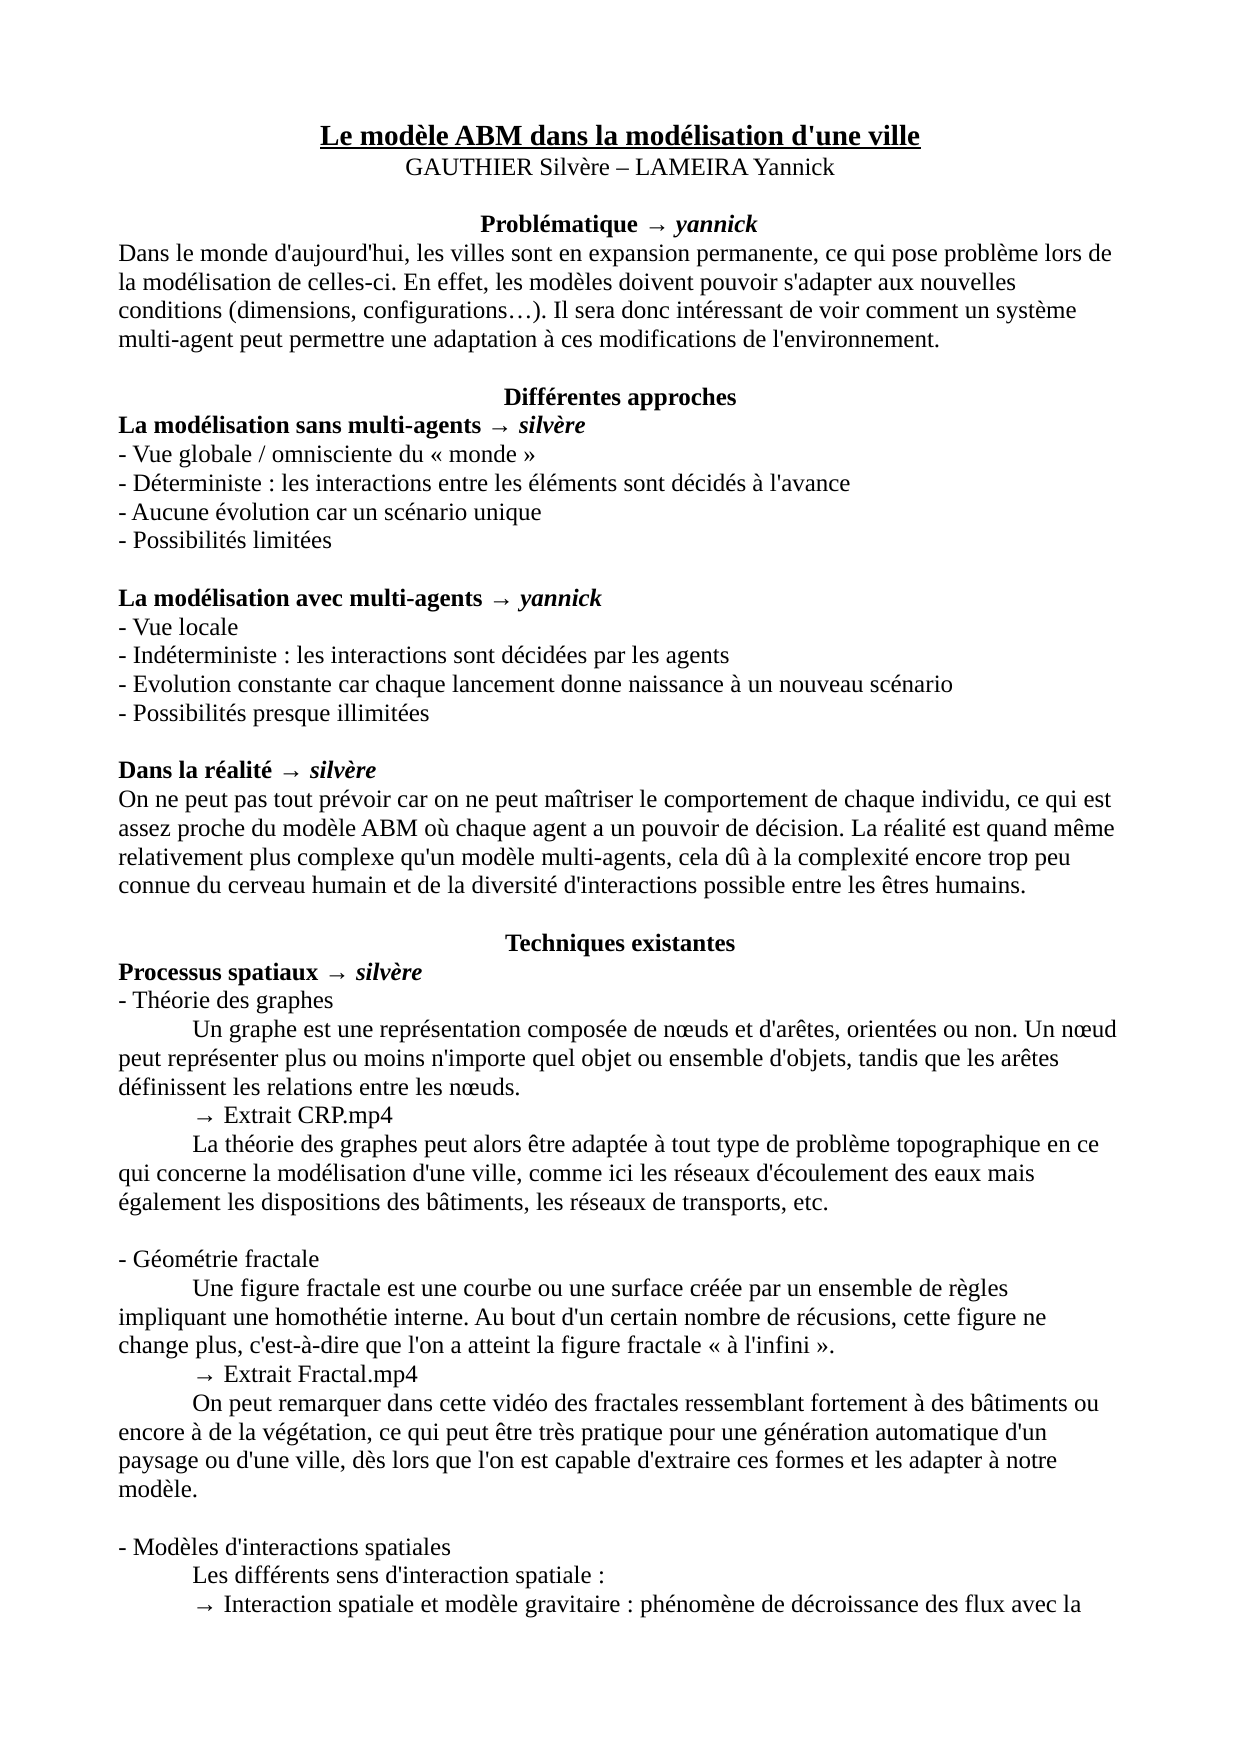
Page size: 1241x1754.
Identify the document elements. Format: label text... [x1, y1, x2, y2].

text Les différents sens d'interaction spatiale : [118, 1560, 1122, 1589]
text Le modèle ABM dans la modélisation d'une ville [118, 118, 1122, 152]
text - Géométrie fractale [118, 1244, 1122, 1273]
text - Indéterministe : les interactions sont décidées par les agents [118, 640, 1122, 669]
text → Extrait CRP.mp4 [118, 1100, 1122, 1129]
text - Vue globale / omnisciente du « monde » [118, 439, 1122, 468]
text → Interaction spatiale et modèle gravitaire : phénomène de décroissance des flux avec la [118, 1589, 1122, 1618]
text Une figure fractale est une courbe ou une surface créée par un ensemble de règles impliquant une homothétie interne. Au bout d'un certain nombre de récusions, cette figure ne change plus, c'est-à-dire que l'on a atteint la figure fractale « à l'infini ». [118, 1273, 1122, 1359]
text - Déterministe : les interactions entre les éléments sont décidés à l'avance [118, 468, 1122, 497]
text → Extrait Fractal.mp4 [118, 1359, 1122, 1388]
text La théorie des graphes peut alors être adaptée à tout type de problème topographique en ce qui concerne la modélisation d'une ville, comme ici les réseaux d'écoulement des eaux mais également les dispositions des bâtiments, les réseaux de transports, etc. [118, 1129, 1122, 1215]
text - Aucune évolution car un scénario unique [118, 497, 1122, 525]
text Techniques existantes [118, 928, 1122, 957]
text Dans la réalité → silvère [118, 755, 1122, 784]
text La modélisation sans multi-agents → silvère [118, 410, 1122, 439]
text - Théorie des graphes [118, 985, 1122, 1014]
text - Vue locale [118, 612, 1122, 640]
text Problématique → yannick [118, 209, 1122, 238]
text On peut remarquer dans cette vidéo des fractales ressemblant fortement à des bâtiments ou encore à de la végétation, ce qui peut être très pratique pour une génération automatique d'un paysage ou d'une ville, dès lors que l'on est capable d'extraire ces formes et les adapter à notre modèle. [118, 1388, 1122, 1503]
text On ne peut pas tout prévoir car on ne peut maîtriser le comportement de chaque individu, ce qui est assez proche du modèle ABM où chaque agent a un pouvoir de décision. La réalité est quand même relativement plus complexe qu'un modèle multi-agents, cela dû à la complexité encore trop peu connue du cerveau humain et de la diversité d'interactions possible entre les êtres humains. [118, 784, 1122, 899]
text GAUTHIER Silvère – LAMEIRA Yannick [118, 152, 1122, 180]
text - Evolution constante car chaque lancement donne naissance à un nouveau scénario [118, 669, 1122, 698]
text Dans le monde d'aujourd'hui, les villes sont en expansion permanente, ce qui pose problème lors de la modélisation de celles-ci. En effet, les modèles doivent pouvoir s'adapter aux nouvelles conditions (dimensions, configurations…). Il sera donc intéressant de voir comment un système multi-agent peut permettre une adaptation à ces modifications de l'environnement. [118, 238, 1122, 353]
text - Possibilités limitées [118, 525, 1122, 554]
text Un graphe est une représentation composée de nœuds et d'arêtes, orientées ou non. Un nœud peut représenter plus ou moins n'importe quel objet ou ensemble d'objets, tandis que les arêtes définissent les relations entre les nœuds. [118, 1014, 1122, 1100]
text Processus spatiaux → silvère [118, 957, 1122, 985]
text - Possibilités presque illimitées [118, 698, 1122, 727]
text Différentes approches [118, 382, 1122, 410]
text - Modèles d'interactions spatiales [118, 1532, 1122, 1560]
text La modélisation avec multi-agents → yannick [118, 583, 1122, 612]
